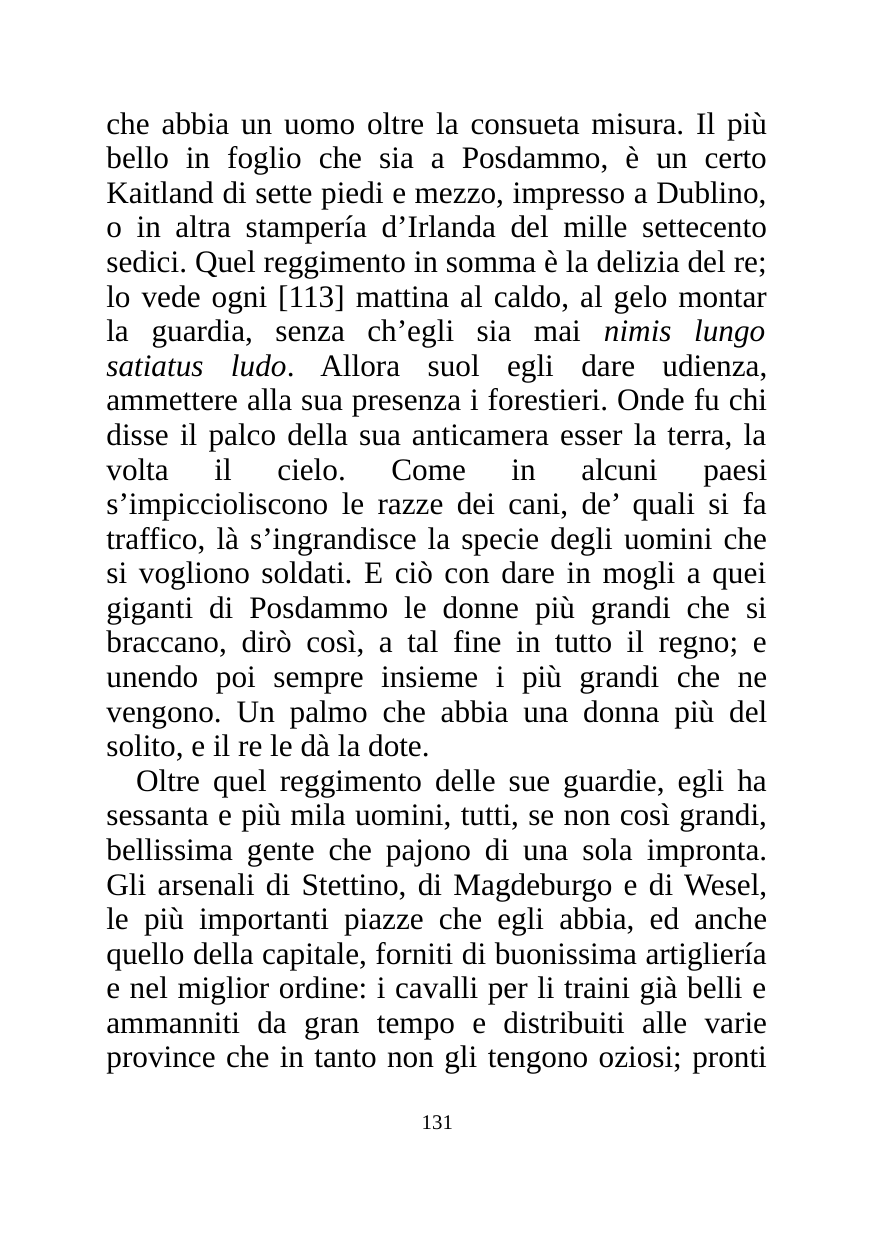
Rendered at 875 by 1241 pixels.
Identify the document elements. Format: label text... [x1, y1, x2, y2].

text Oltre quel reggimento delle sue guardie, egli ha sessanta e più mila uomini, tutti, se non così grandi, bellissima gente che pajono di una sola impronta. Gli arsenali di Stettino, di Magdeburgo e di Wesel, le più importanti piazze che egli abbia, ed anche quello della capitale, forniti di buonissima artigliería e nel miglior ordine: i cavalli per li traini già belli e ammanniti da gran tempo e distribuiti alle varie province che in tanto non gli tengono oziosi; pronti [106, 763, 768, 1074]
text che abbia un uomo oltre la consueta misura. Il più bello in foglio che sia a Posdammo, è un certo Kaitland di sette piedi e mezzo, impresso a Dublino, o in altra stampería d’Irlanda del mille settecento sedici. Quel reggimento in somma è la delizia del re; lo vede ogni [113] mattina al caldo, al gelo montar la guardia, senza ch’egli sia mai nimis lungo satiatus ludo. Allora suol egli dare udienza, ammettere alla sua presenza i forestieri. Onde fu chi disse il palco della sua anticamera esser la terra, la volta il cielo. Come in alcuni paesi s’impiccioliscono le razze dei cani, de’ quali si fa traffico, là s’ingrandisce la specie degli uomini che si vogliono soldati. E ciò con dare in mogli a quei giganti di Posdammo le donne più grandi che si braccano, dirò così, a tal fine in tutto il regno; e unendo poi sempre insieme i più grandi che ne vengono. Un palmo che abbia una donna più del solito, e il re le dà la dote. [106, 106, 768, 763]
